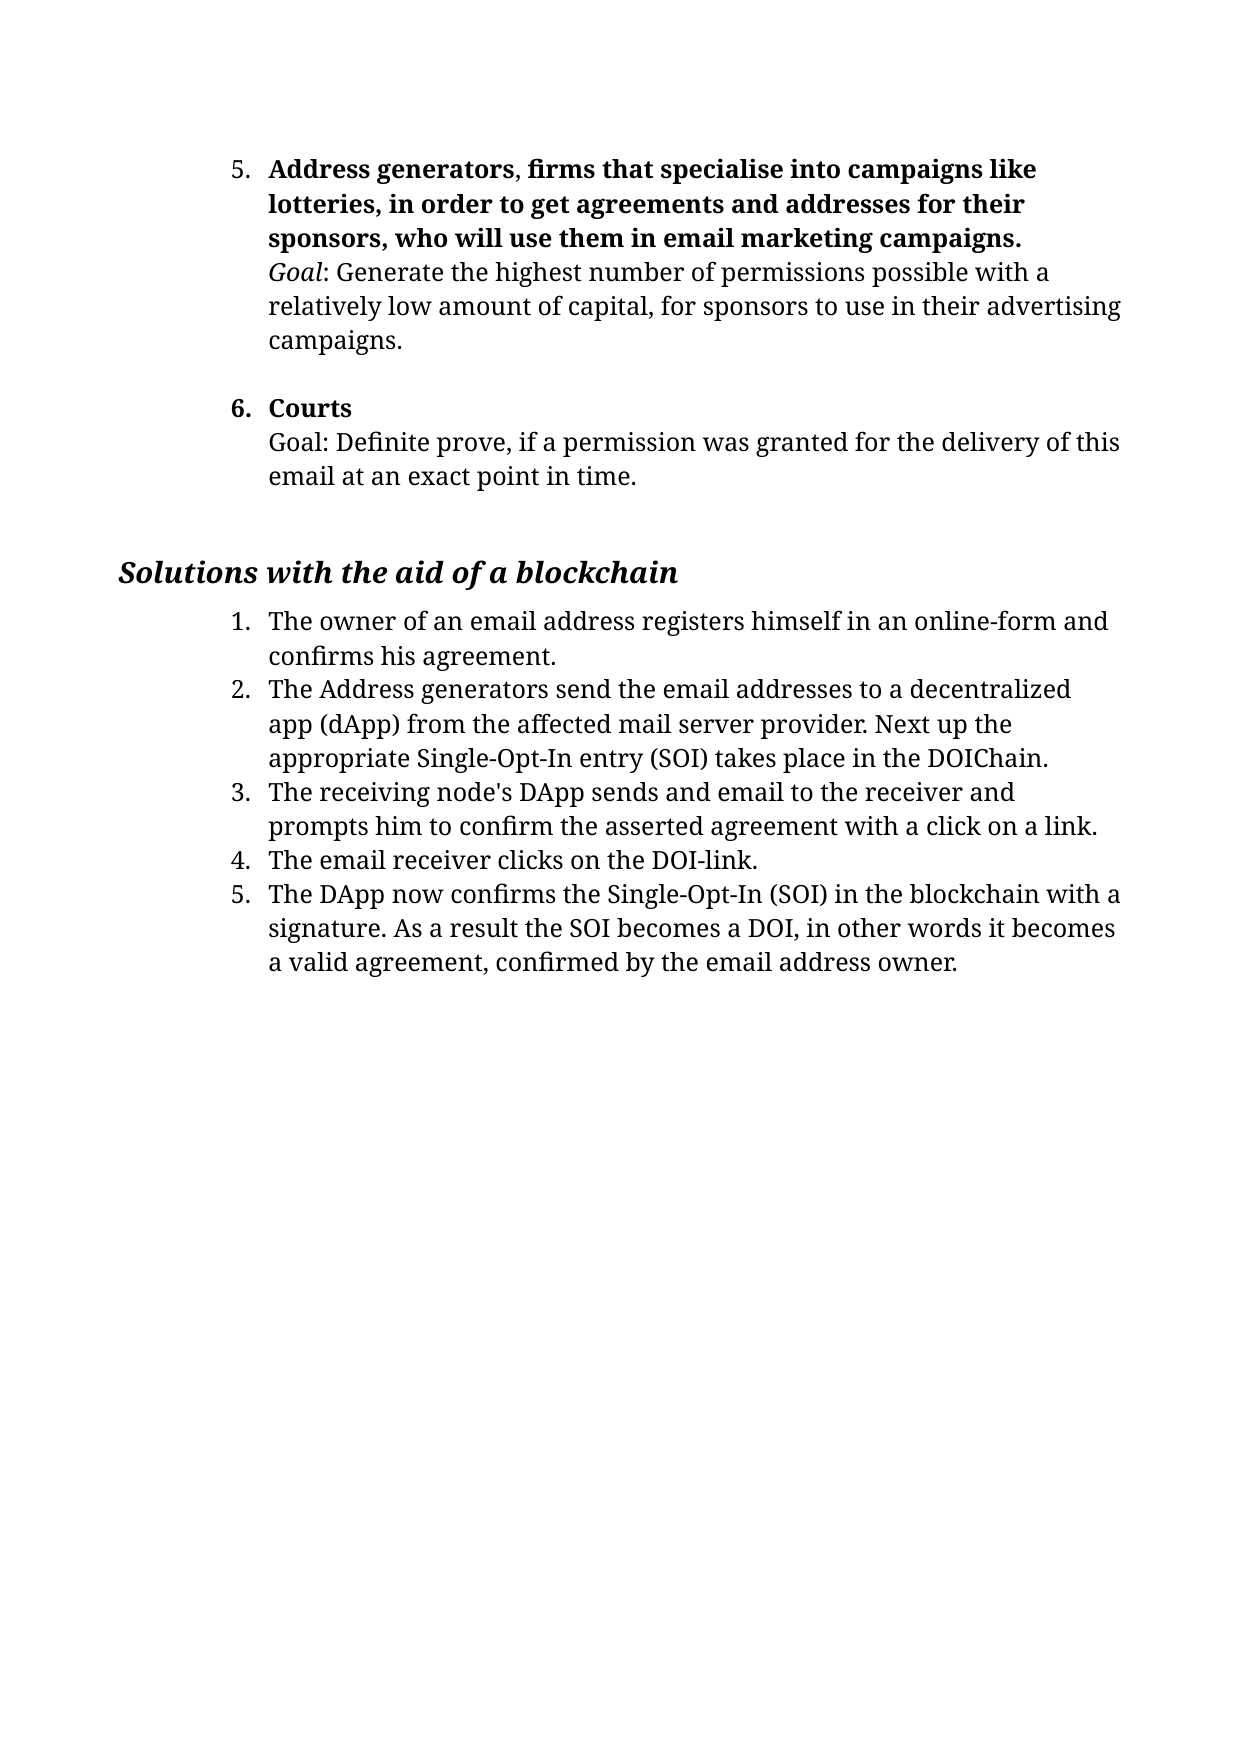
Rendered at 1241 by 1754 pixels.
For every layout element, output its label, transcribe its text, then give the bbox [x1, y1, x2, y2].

subtitle Solutions with the aid of a blockchain [118, 552, 1122, 592]
list Goal: Definite prove, if a permission was granted for the delivery of this email at an exact point in time. [231, 425, 1122, 527]
list Courts [231, 391, 1122, 425]
list The DApp now confirms the Single-Opt-In (SOI) in the blockchain with a signature. As a result the SOI becomes a DOI, in other words it becomes a valid agreement, confirmed by the email address owner. [231, 877, 1122, 1013]
list The email receiver clicks on the DOI-link. [231, 842, 1122, 877]
list The Address generators send the email addresses to a decentralized app (dApp) from the affected mail server provider. Next up the appropriate Single-Opt-In entry (SOI) takes place in the DOIChain. [231, 672, 1122, 774]
list The owner of an email address registers himself in an online-form and confirms his agreement. [231, 604, 1122, 672]
list [231, 118, 1122, 152]
list The receiving node's DApp sends and email to the receiver and prompts him to confirm the asserted agreement with a click on a link. [231, 774, 1122, 842]
list Address generators, firms that specialise into campaigns like lotteries, in order to get agreements and addresses for their sponsors, who will use them in email marketing campaigns. Goal: Generate the highest number of permissions possible with a relatively low amount of capital, for sponsors to use in their advertising campaigns. [231, 152, 1122, 357]
